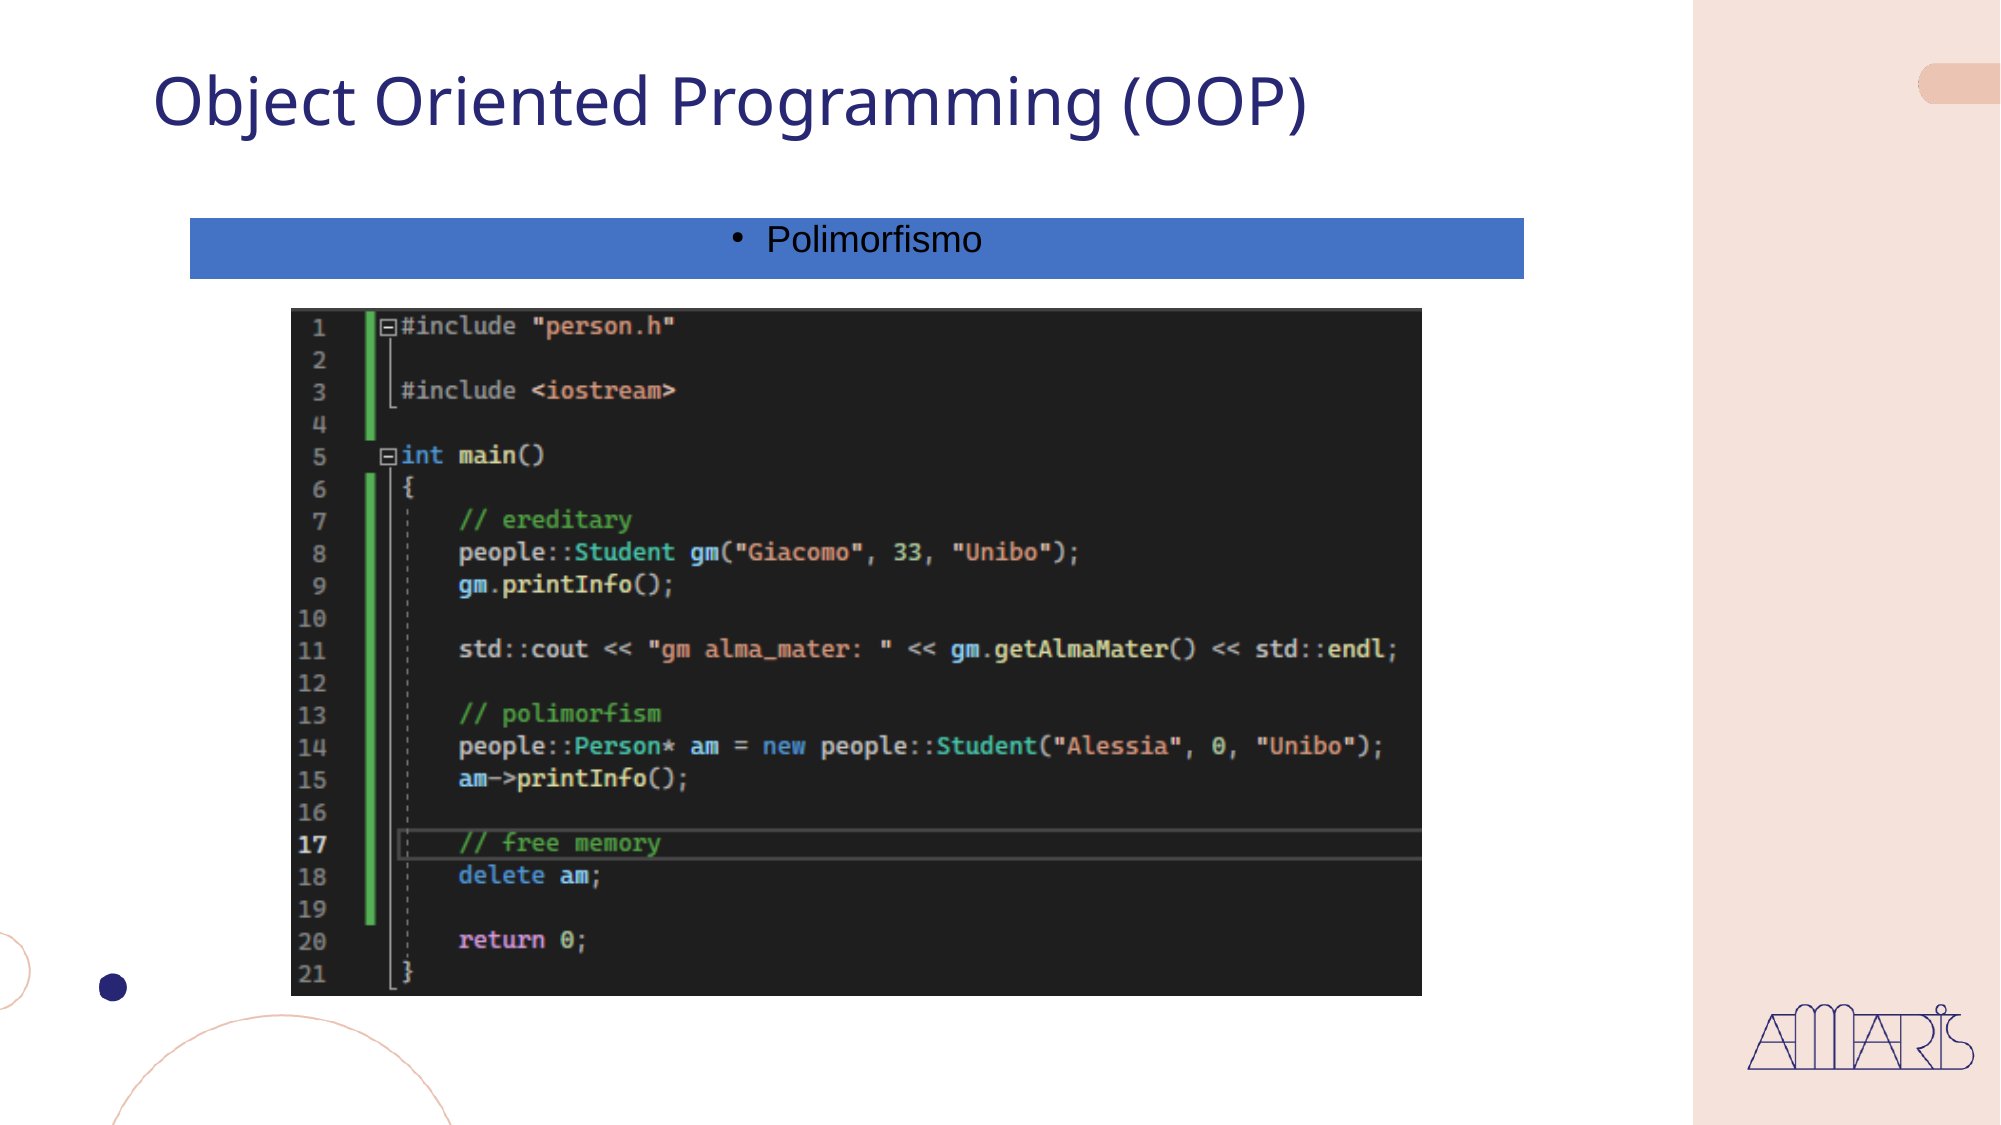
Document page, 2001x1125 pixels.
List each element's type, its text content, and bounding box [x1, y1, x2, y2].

title Object Oriented Programming (OOP) [137, 59, 1577, 148]
table_header Polimorfismo [190, 218, 1524, 279]
picture [291, 308, 1422, 996]
